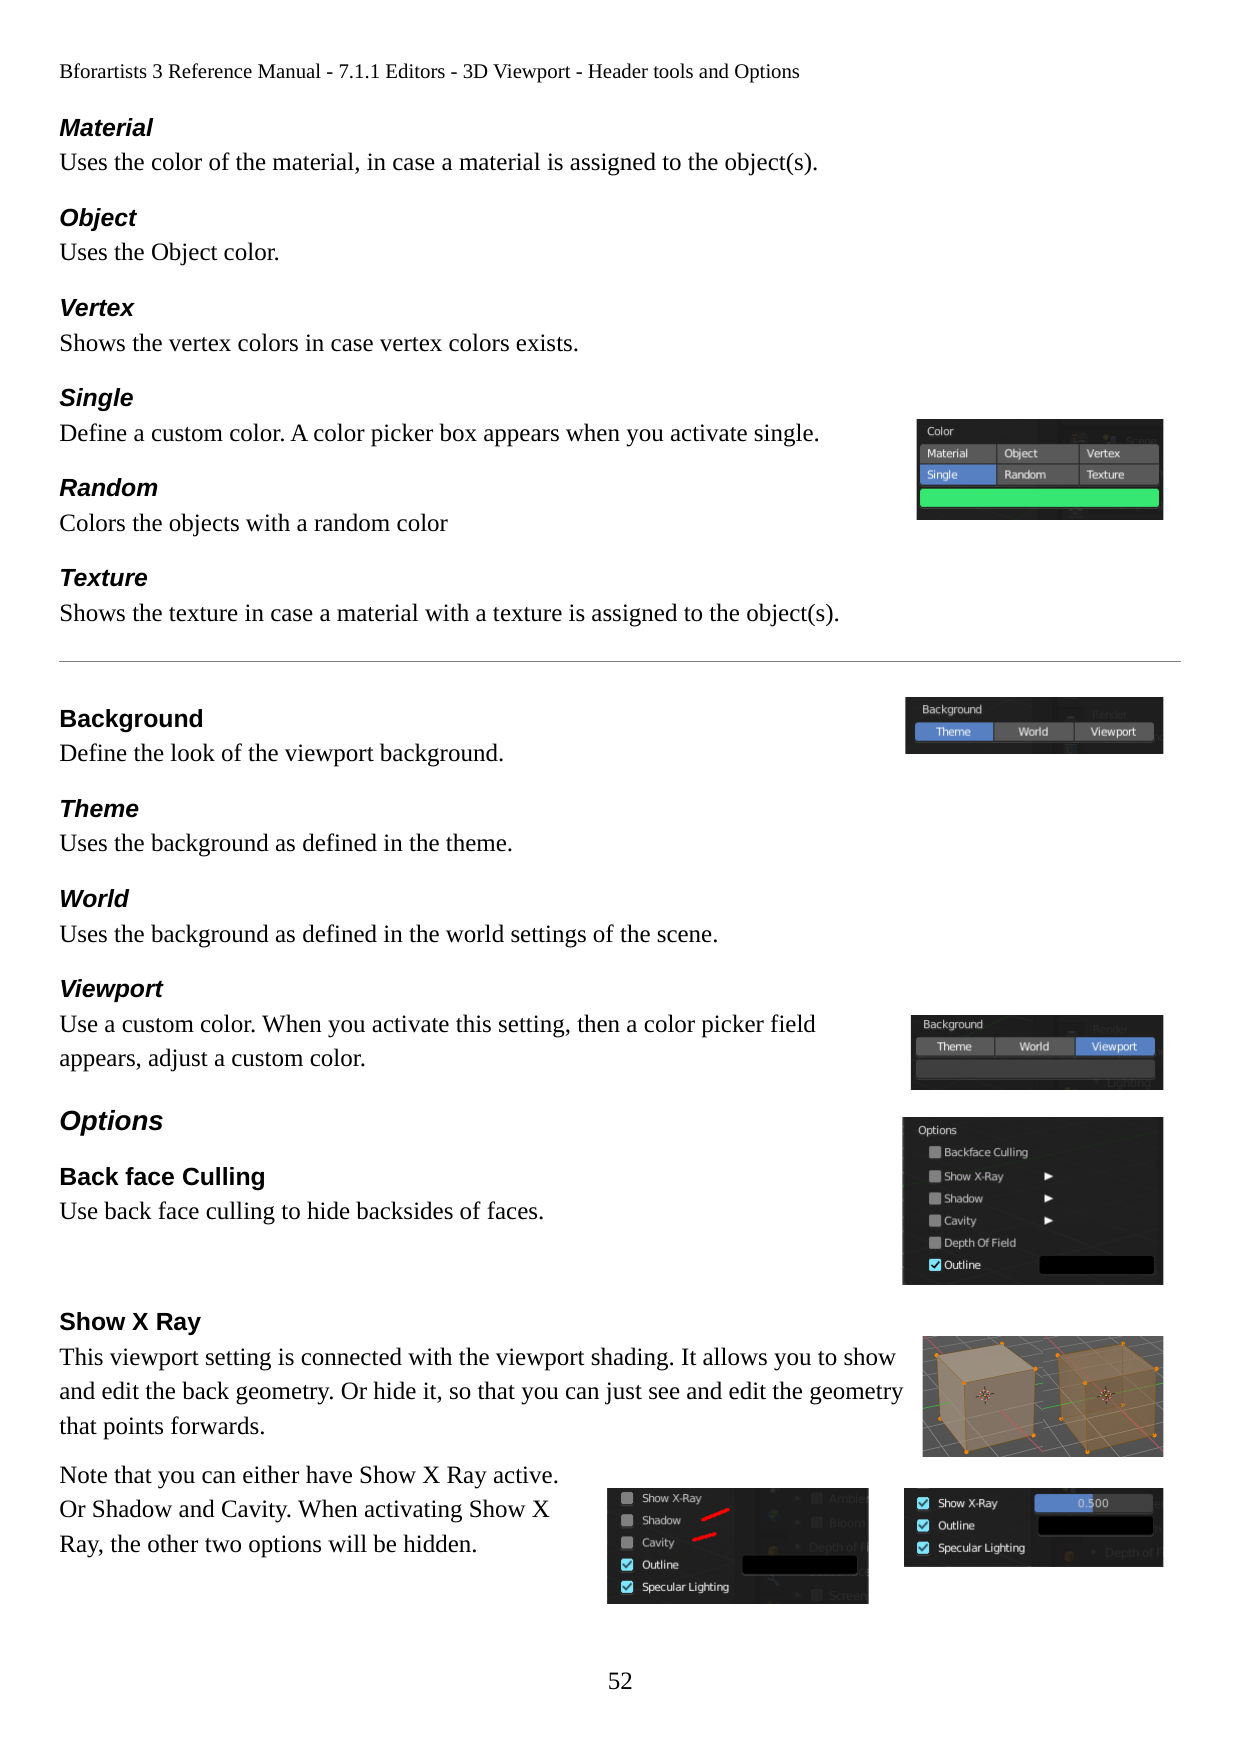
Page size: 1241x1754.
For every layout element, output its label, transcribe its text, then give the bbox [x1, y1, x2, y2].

picture [607, 1488, 869, 1604]
subtitle Object [59, 203, 1181, 231]
subtitle Show X Ray [59, 1307, 1181, 1336]
text Use a custom color. When you activate this setting, then a color picker field appears, adjust a custom color. [59, 1009, 1181, 1072]
picture [922, 1336, 1164, 1457]
picture [910, 1015, 1164, 1090]
text Uses the background as defined in the world settings of the scene. [59, 919, 1181, 947]
picture [916, 419, 1164, 520]
text Uses the Object color. [59, 237, 1181, 266]
subtitle [1164, 473, 1181, 502]
text Shows the texture in case a material with a texture is assigned to the object(s). [59, 598, 1181, 627]
text Uses the background as defined in the theme. [59, 828, 1181, 857]
subtitle Random [59, 473, 916, 502]
subtitle Vertex [59, 293, 1181, 321]
text Use back face culling to hide backsides of faces. [59, 1196, 902, 1225]
subtitle Background [59, 704, 905, 732]
subtitle Texture [59, 563, 1181, 592]
subtitle [1164, 1162, 1181, 1190]
text This viewport setting is connected with the viewport shading. It allows you to show and edit the back geometry. Or hide it, so that you can just see and edit the geometry that points forwards. [59, 1342, 922, 1439]
text Colors the objects with a random color [59, 508, 1181, 537]
text Define a custom color. A color picker box appears when you activate single. [59, 418, 1181, 446]
subtitle Viewport [59, 974, 1181, 1002]
text Uses the color of the material, in case a material is assigned to the object(s). [59, 147, 1181, 176]
picture [904, 1488, 1164, 1567]
text Define the look of the viewport background. [59, 738, 1181, 767]
picture [905, 697, 1164, 754]
subtitle [1164, 704, 1181, 732]
text Shows the vertex colors in case vertex colors exists. [59, 328, 1181, 356]
subtitle Single [59, 383, 1181, 411]
subtitle Options [59, 1105, 1181, 1137]
subtitle Theme [59, 794, 1181, 822]
subtitle Back face Culling [59, 1162, 902, 1190]
subtitle Material [59, 113, 1181, 141]
subtitle World [59, 884, 1181, 912]
text Note that you can either have Show X Ray active. Or Shadow and Cavity. When activating Show X Ray, the other two options will be hidden. [59, 1460, 1181, 1558]
picture [902, 1117, 1164, 1285]
